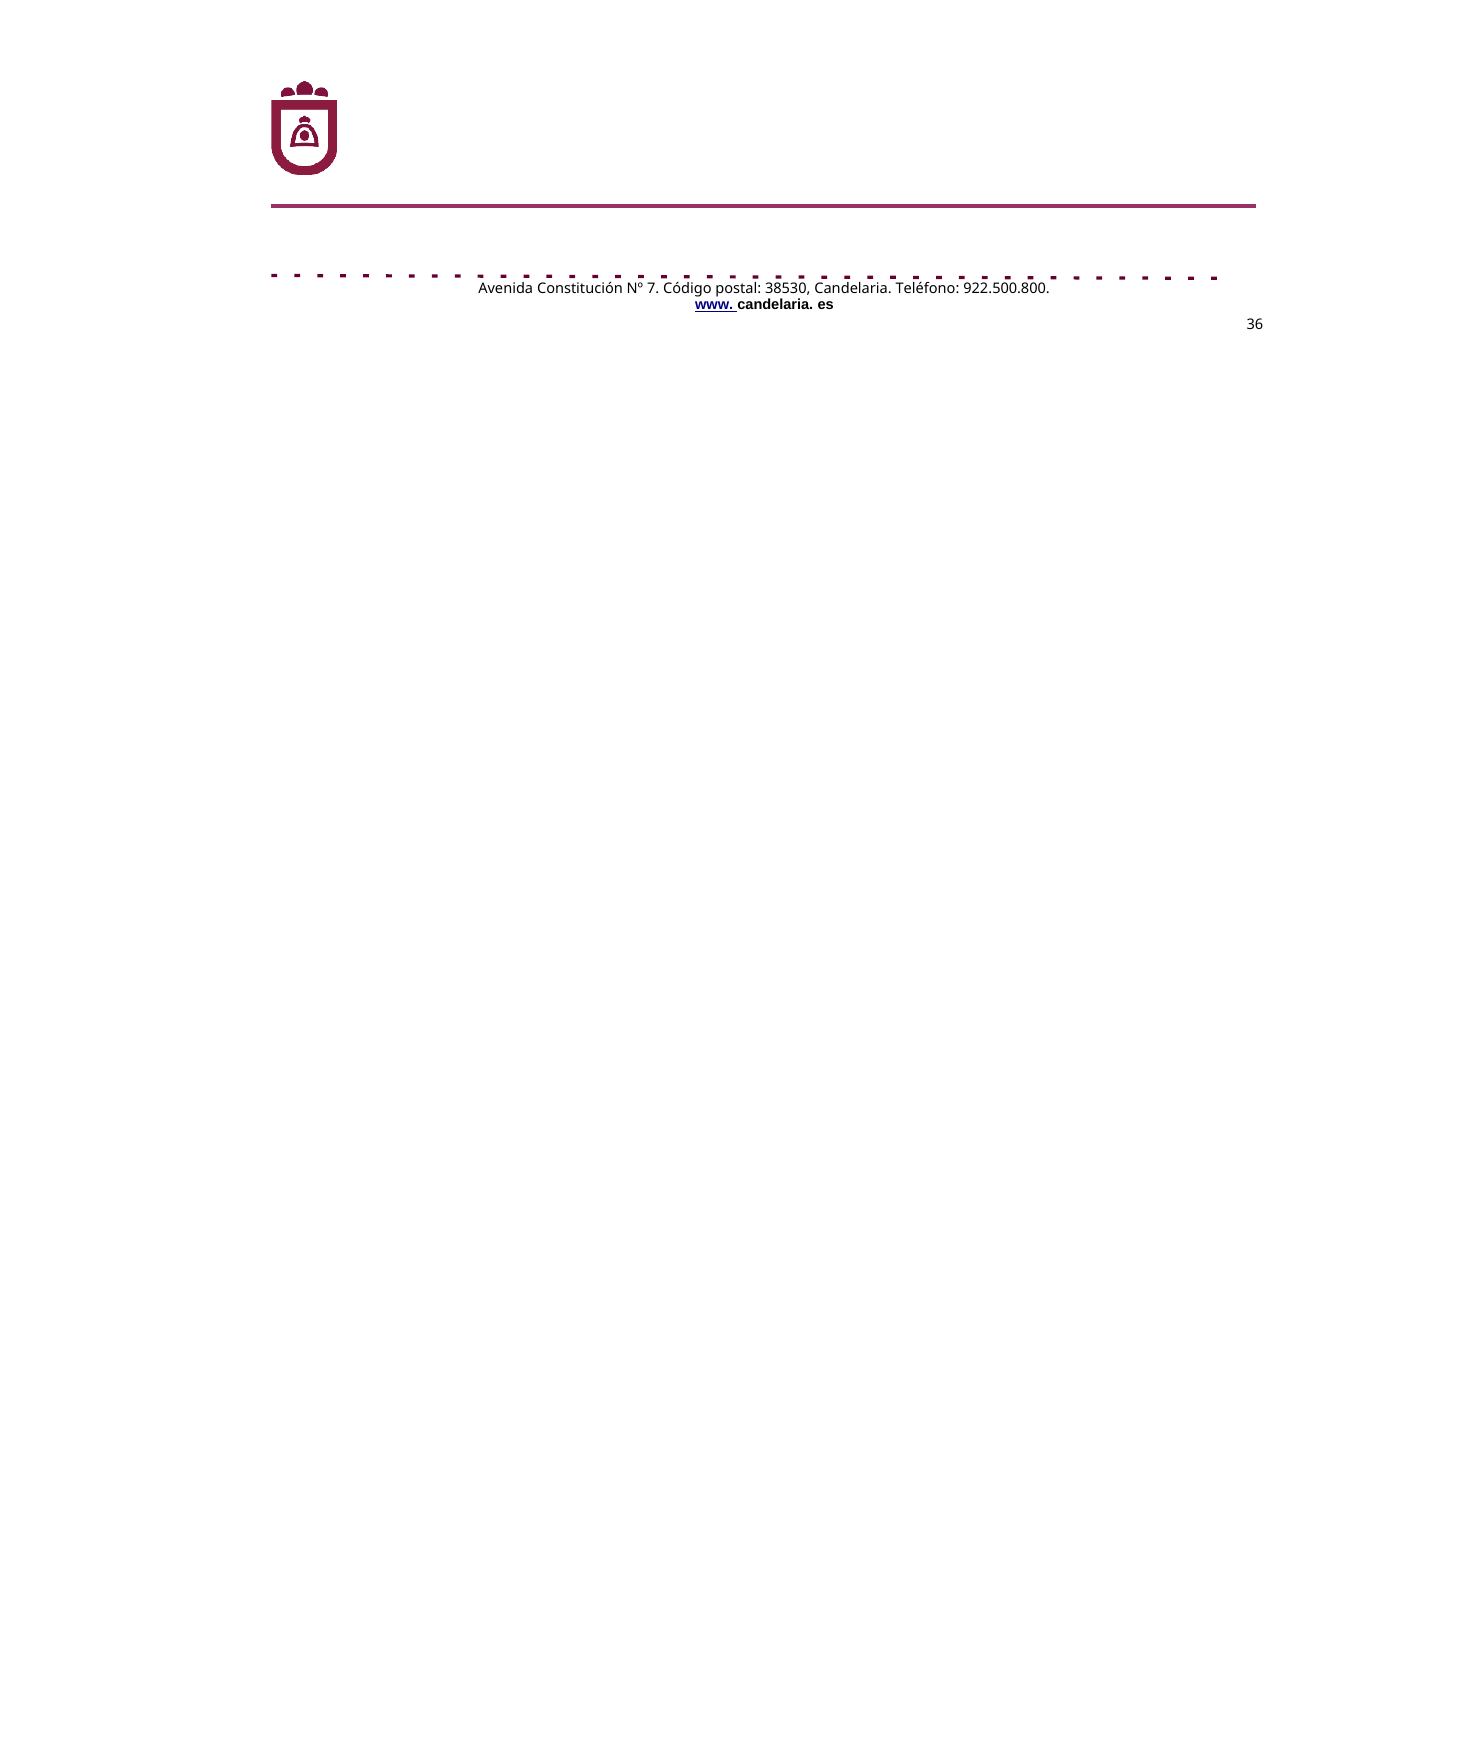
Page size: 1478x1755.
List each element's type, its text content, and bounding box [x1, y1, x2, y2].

text www. candelaria. es [382, 296, 1146, 313]
text Avenida Constitución Nº 7. Código postal: 38530, Candelaria. Teléfono: 922.500.800. [382, 273, 1146, 296]
text 36 [37, 314, 1263, 334]
